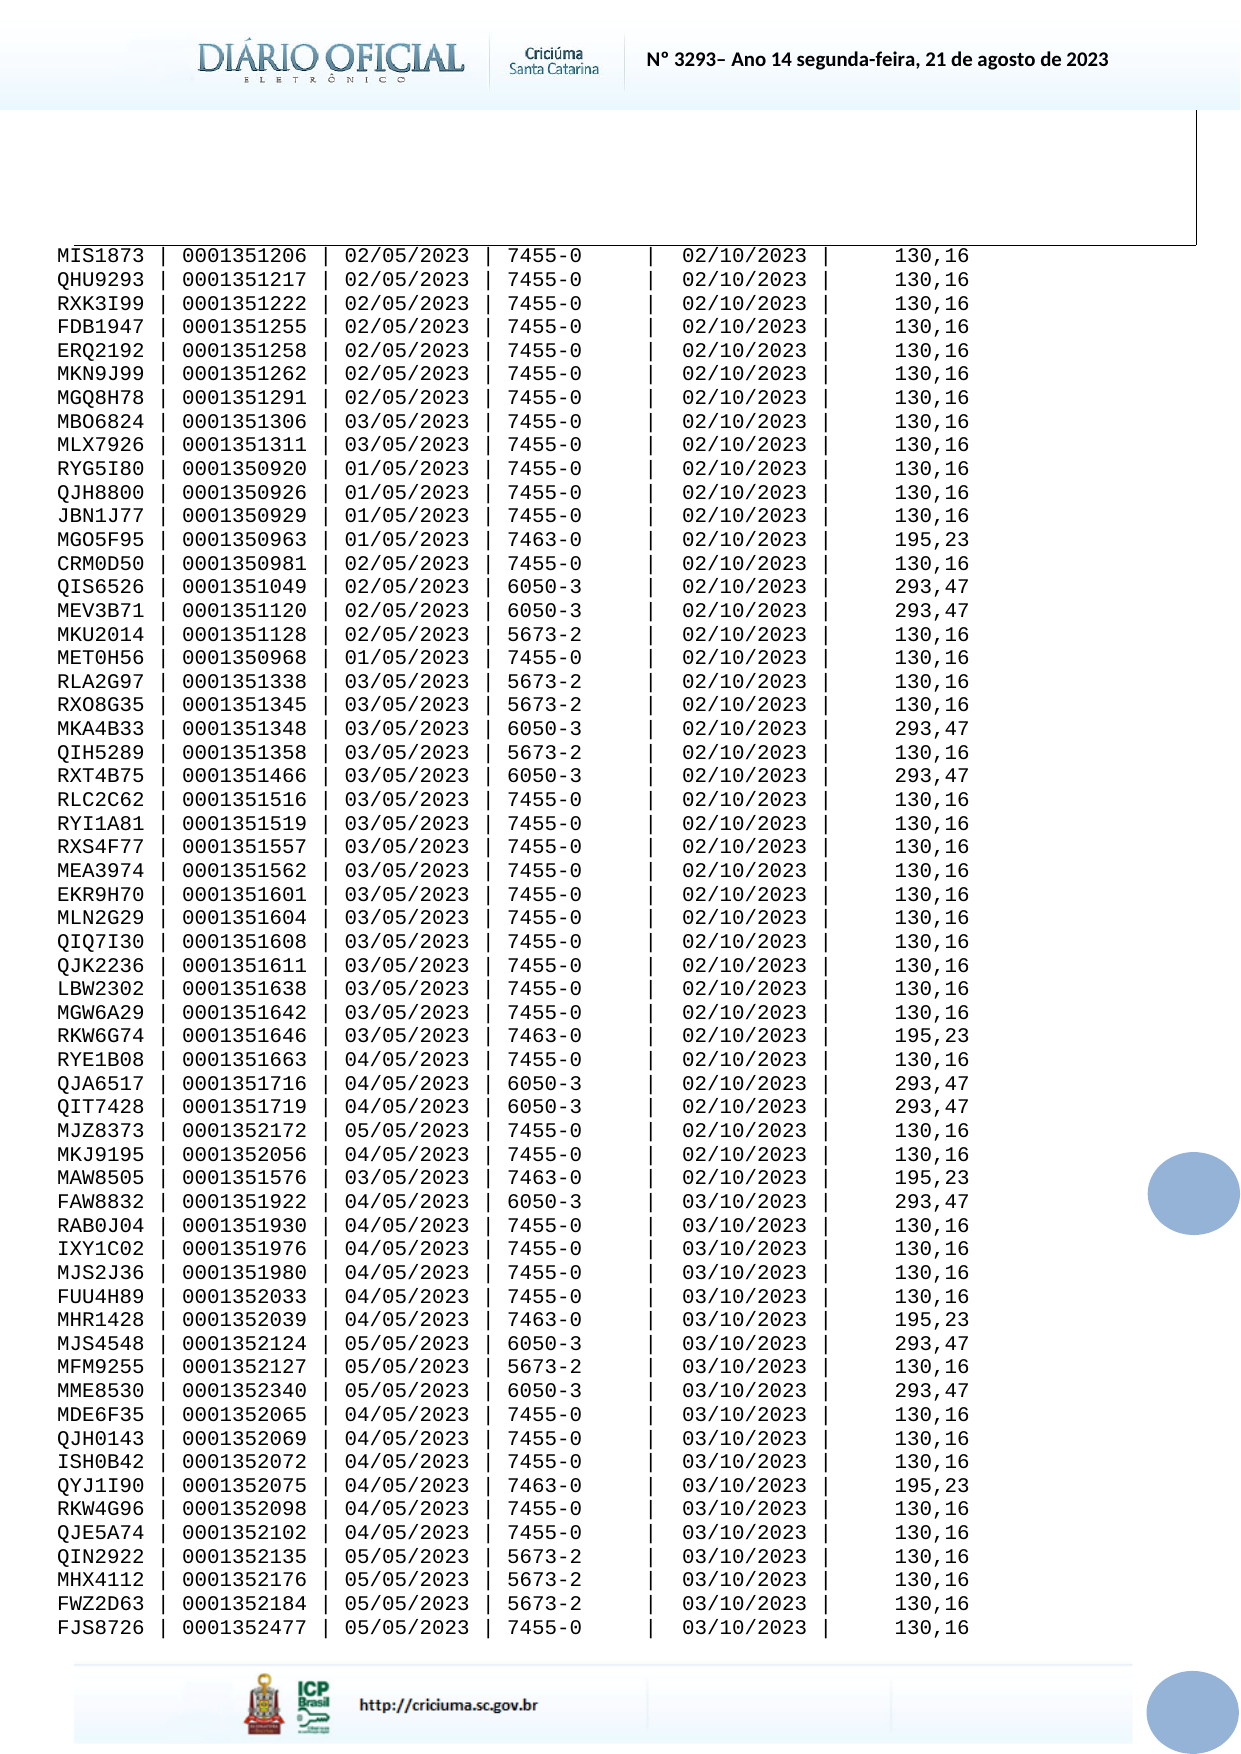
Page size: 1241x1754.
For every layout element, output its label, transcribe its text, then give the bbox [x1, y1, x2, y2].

text RYI1A81 | 0001351519 | 03/05/2023 | 7455-0 | 02/10/2023 | 130,16 [44, 813, 1196, 836]
text EKR9H70 | 0001351601 | 03/05/2023 | 7455-0 | 02/10/2023 | 130,16 [44, 884, 1196, 907]
text FUU4H89 | 0001352033 | 04/05/2023 | 7455-0 | 03/10/2023 | 130,16 [44, 1286, 1196, 1309]
text QIT7428 | 0001351719 | 04/05/2023 | 6050-3 | 02/10/2023 | 293,47 [44, 1096, 1196, 1120]
text MHX4112 | 0001352176 | 05/05/2023 | 5673-2 | 03/10/2023 | 130,16 [44, 1569, 1196, 1593]
text FDB1947 | 0001351255 | 02/05/2023 | 7455-0 | 02/10/2023 | 130,16 [44, 316, 1196, 340]
text MJZ8373 | 0001352172 | 05/05/2023 | 7455-0 | 02/10/2023 | 130,16 [44, 1120, 1196, 1144]
text MKN9J99 | 0001351262 | 02/05/2023 | 7455-0 | 02/10/2023 | 130,16 [44, 363, 1196, 387]
text MET0H56 | 0001350968 | 01/05/2023 | 7455-0 | 02/10/2023 | 130,16 [44, 647, 1196, 671]
text RLC2C62 | 0001351516 | 03/05/2023 | 7455-0 | 02/10/2023 | 130,16 [44, 789, 1196, 813]
text QIS6526 | 0001351049 | 02/05/2023 | 6050-3 | 02/10/2023 | 293,47 [44, 576, 1196, 600]
text RYG5I80 | 0001350920 | 01/05/2023 | 7455-0 | 02/10/2023 | 130,16 [44, 458, 1196, 482]
text QJE5A74 | 0001352102 | 04/05/2023 | 7455-0 | 03/10/2023 | 130,16 [44, 1522, 1196, 1546]
text RLA2G97 | 0001351338 | 03/05/2023 | 5673-2 | 02/10/2023 | 130,16 [44, 671, 1196, 694]
text MME8530 | 0001352340 | 05/05/2023 | 6050-3 | 03/10/2023 | 293,47 [44, 1380, 1196, 1404]
text CRM0D50 | 0001350981 | 02/05/2023 | 7455-0 | 02/10/2023 | 130,16 [44, 553, 1196, 576]
text RAB0J04 | 0001351930 | 04/05/2023 | 7455-0 | 03/10/2023 | 130,16 [44, 1215, 1196, 1238]
text MKU2014 | 0001351128 | 02/05/2023 | 5673-2 | 02/10/2023 | 130,16 [44, 623, 1196, 647]
text FAW8832 | 0001351922 | 04/05/2023 | 6050-3 | 03/10/2023 | 293,47 [44, 1191, 1153, 1215]
text QJK2236 | 0001351611 | 03/05/2023 | 7455-0 | 02/10/2023 | 130,16 [44, 954, 1196, 978]
text QIN2922 | 0001352135 | 05/05/2023 | 5673-2 | 03/10/2023 | 130,16 [44, 1546, 1196, 1569]
text MDE6F35 | 0001352065 | 04/05/2023 | 7455-0 | 03/10/2023 | 130,16 [44, 1404, 1196, 1427]
text JBN1J77 | 0001350929 | 01/05/2023 | 7455-0 | 02/10/2023 | 130,16 [44, 505, 1196, 529]
text RXK3I99 | 0001351222 | 02/05/2023 | 7455-0 | 02/10/2023 | 130,16 [44, 292, 1196, 316]
text MKA4B33 | 0001351348 | 03/05/2023 | 6050-3 | 02/10/2023 | 293,47 [44, 718, 1196, 742]
text MJS2J36 | 0001351980 | 04/05/2023 | 7455-0 | 03/10/2023 | 130,16 [44, 1262, 1196, 1286]
text IXY1C02 | 0001351976 | 04/05/2023 | 7455-0 | 03/10/2023 | 130,16 [44, 1238, 1196, 1262]
text MGQ8H78 | 0001351291 | 02/05/2023 | 7455-0 | 02/10/2023 | 130,16 [44, 387, 1196, 411]
text MGO5F95 | 0001350963 | 01/05/2023 | 7463-0 | 02/10/2023 | 195,23 [44, 529, 1196, 553]
text MHR1428 | 0001352039 | 04/05/2023 | 7463-0 | 03/10/2023 | 195,23 [44, 1309, 1196, 1333]
text RXT4B75 | 0001351466 | 03/05/2023 | 6050-3 | 02/10/2023 | 293,47 [44, 765, 1196, 789]
text RXS4F77 | 0001351557 | 03/05/2023 | 7455-0 | 02/10/2023 | 130,16 [44, 836, 1196, 860]
text MFM9255 | 0001352127 | 05/05/2023 | 5673-2 | 03/10/2023 | 130,16 [44, 1357, 1196, 1380]
text QHU9293 | 0001351217 | 02/05/2023 | 7455-0 | 02/10/2023 | 130,16 [44, 269, 1196, 292]
text RXO8G35 | 0001351345 | 03/05/2023 | 5673-2 | 02/10/2023 | 130,16 [44, 694, 1196, 718]
text MJS4548 | 0001352124 | 05/05/2023 | 6050-3 | 03/10/2023 | 293,47 [44, 1333, 1196, 1357]
text MEV3B71 | 0001351120 | 02/05/2023 | 6050-3 | 02/10/2023 | 293,47 [44, 600, 1196, 623]
text LBW2302 | 0001351638 | 03/05/2023 | 7455-0 | 02/10/2023 | 130,16 [44, 978, 1196, 1002]
text RYE1B08 | 0001351663 | 04/05/2023 | 7455-0 | 02/10/2023 | 130,16 [44, 1049, 1196, 1073]
text QJA6517 | 0001351716 | 04/05/2023 | 6050-3 | 02/10/2023 | 293,47 [44, 1073, 1196, 1096]
text MIS1873 | 0001351206 | 02/05/2023 | 7455-0 | 02/10/2023 | 130,16 [44, 245, 1196, 269]
text MEA3974 | 0001351562 | 03/05/2023 | 7455-0 | 02/10/2023 | 130,16 [44, 860, 1196, 884]
text MGW6A29 | 0001351642 | 03/05/2023 | 7455-0 | 02/10/2023 | 130,16 [44, 1002, 1196, 1026]
text MAW8505 | 0001351576 | 03/05/2023 | 7463-0 | 02/10/2023 | 195,23 [44, 1167, 1157, 1191]
text ISH0B42 | 0001352072 | 04/05/2023 | 7455-0 | 03/10/2023 | 130,16 [44, 1451, 1196, 1475]
text FJS8726 | 0001352477 | 05/05/2023 | 7455-0 | 03/10/2023 | 130,16 [44, 1617, 1196, 1640]
text QJH0143 | 0001352069 | 04/05/2023 | 7455-0 | 03/10/2023 | 130,16 [44, 1427, 1196, 1451]
text QIH5289 | 0001351358 | 03/05/2023 | 5673-2 | 02/10/2023 | 130,16 [44, 742, 1196, 765]
text FWZ2D63 | 0001352184 | 05/05/2023 | 5673-2 | 03/10/2023 | 130,16 [44, 1593, 1196, 1617]
text QJH8800 | 0001350926 | 01/05/2023 | 7455-0 | 02/10/2023 | 130,16 [44, 482, 1196, 505]
text QYJ1I90 | 0001352075 | 04/05/2023 | 7463-0 | 03/10/2023 | 195,23 [44, 1475, 1196, 1498]
text ERQ2192 | 0001351258 | 02/05/2023 | 7455-0 | 02/10/2023 | 130,16 [44, 340, 1196, 363]
text MLN2G29 | 0001351604 | 03/05/2023 | 7455-0 | 02/10/2023 | 130,16 [44, 907, 1196, 931]
text QIQ7I30 | 0001351608 | 03/05/2023 | 7455-0 | 02/10/2023 | 130,16 [44, 931, 1196, 954]
text RKW6G74 | 0001351646 | 03/05/2023 | 7463-0 | 02/10/2023 | 195,23 [44, 1026, 1196, 1049]
text RKW4G96 | 0001352098 | 04/05/2023 | 7455-0 | 03/10/2023 | 130,16 [44, 1498, 1196, 1522]
text MBO6824 | 0001351306 | 03/05/2023 | 7455-0 | 02/10/2023 | 130,16 [44, 411, 1196, 434]
text MLX7926 | 0001351311 | 03/05/2023 | 7455-0 | 02/10/2023 | 130,16 [44, 434, 1196, 458]
text MKJ9195 | 0001352056 | 04/05/2023 | 7455-0 | 02/10/2023 | 130,16 [44, 1144, 1196, 1167]
